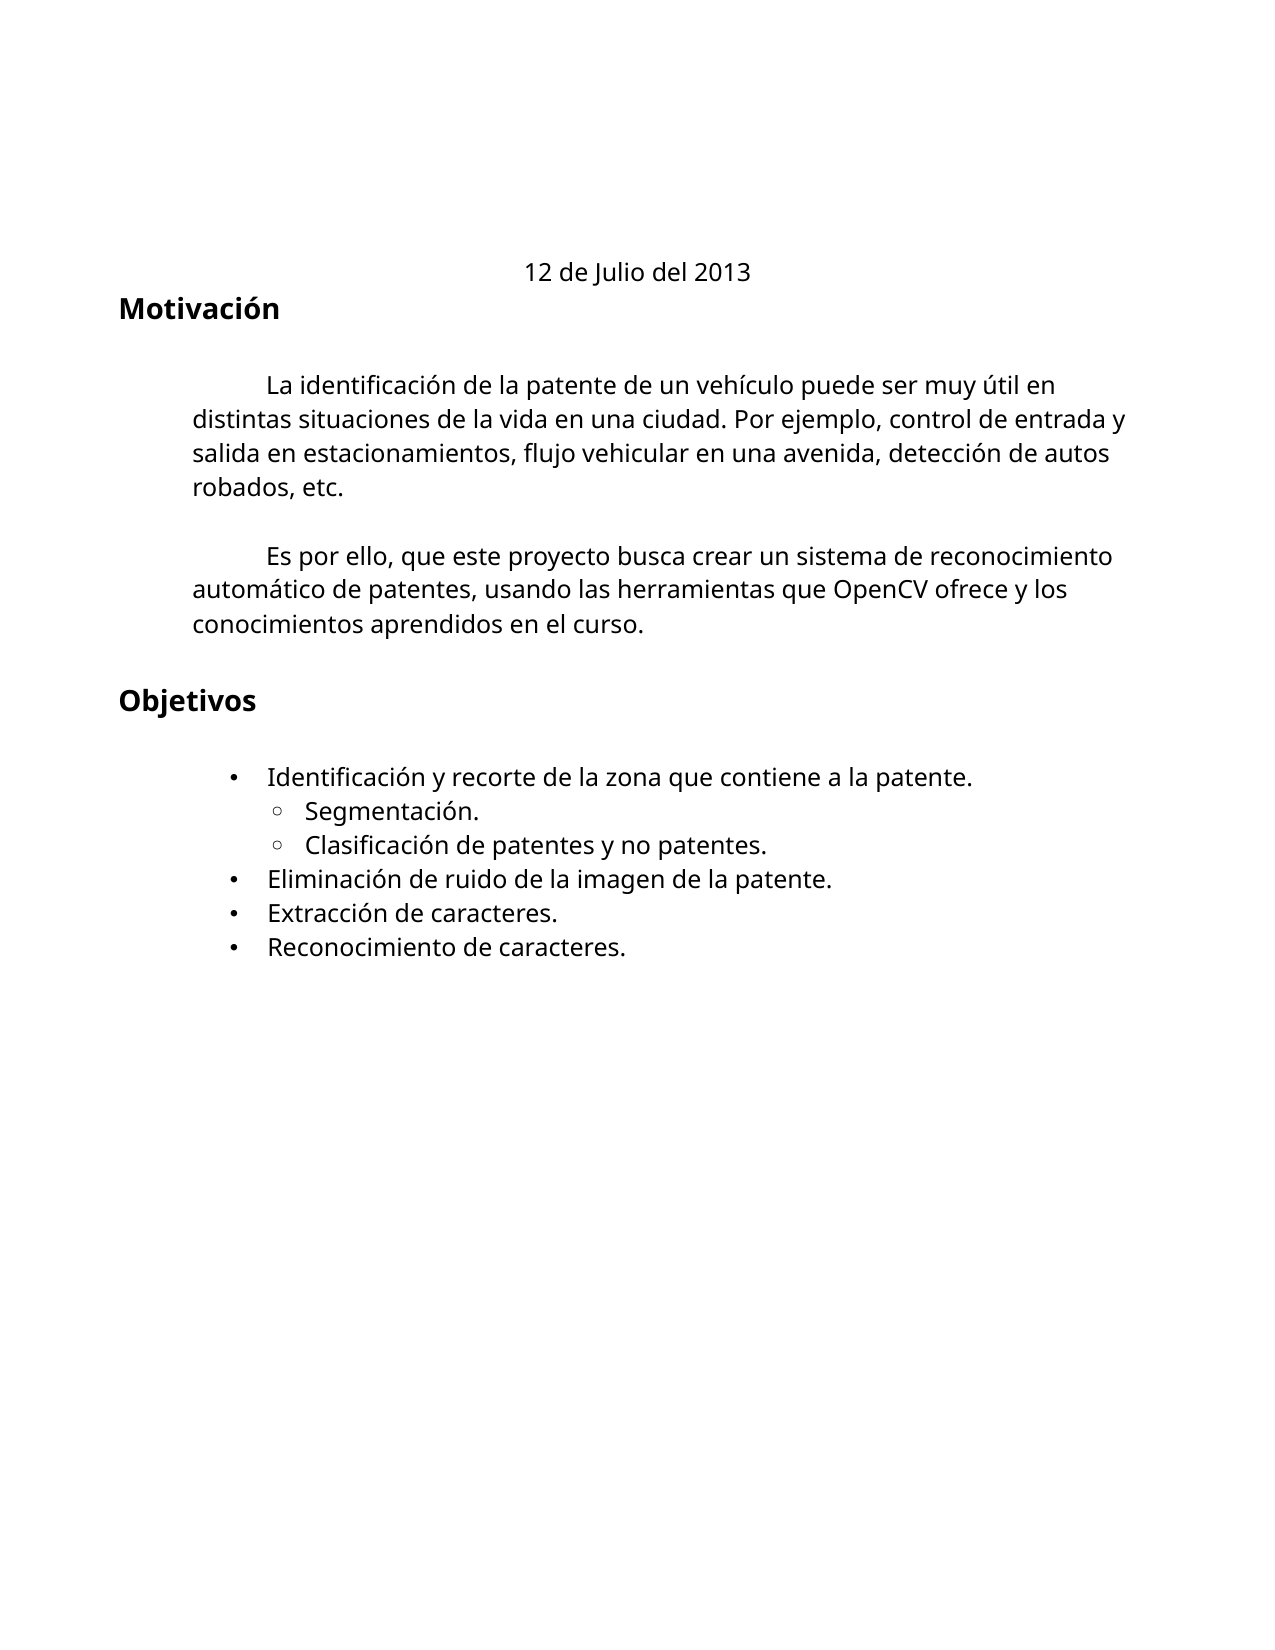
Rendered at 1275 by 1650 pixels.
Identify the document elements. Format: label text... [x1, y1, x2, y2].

text Es por ello, que este proyecto busca crear un sistema de reconocimiento automático de patentes, usando las herramientas que OpenCV ofrece y los conocimientos aprendidos en el curso. [192, 538, 1157, 640]
text Objetivos [118, 680, 1157, 720]
list Identificación y recorte de la zona que contiene a la patente. [229, 759, 1157, 793]
text La identificación de la patente de un vehículo puede ser muy útil en distintas situaciones de la vida en una ciudad. Por ejemplo, control de entrada y salida en estacionamientos, flujo vehicular en una avenida, detección de autos robados, etc. [192, 368, 1157, 504]
text Motivación [118, 288, 1157, 328]
list Eliminación de ruido de la imagen de la patente. [229, 862, 1157, 896]
list Segmentación. [267, 793, 1157, 827]
list Clasificación de patentes y no patentes. [267, 827, 1157, 862]
list Reconocimiento de caracteres. [229, 930, 1157, 964]
list Extracción de caracteres. [229, 896, 1157, 930]
text 12 de Julio del 2013 [118, 254, 1157, 288]
